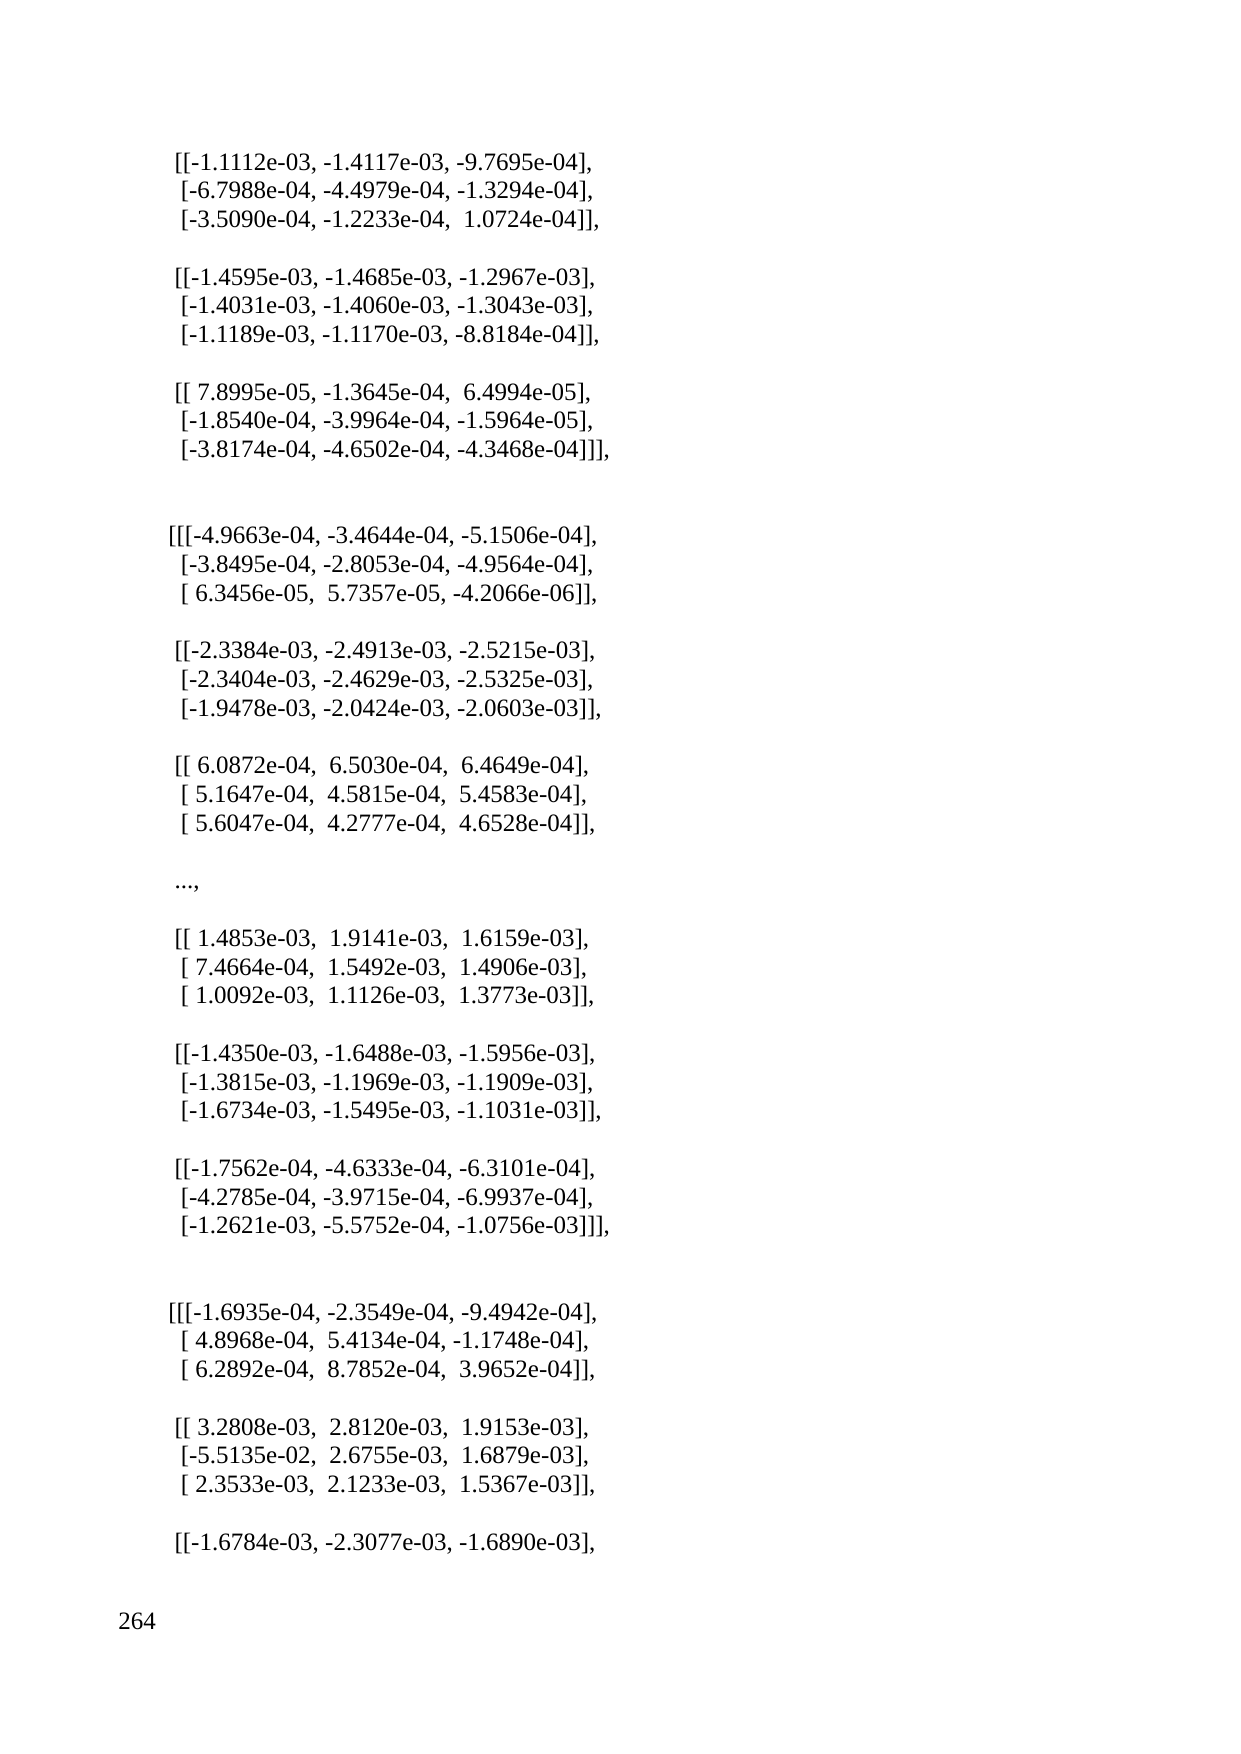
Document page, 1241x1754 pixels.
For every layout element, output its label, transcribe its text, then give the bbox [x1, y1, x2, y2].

text [ 7.4664e-04, 1.5492e-03, 1.4906e-03], [118, 952, 1122, 981]
text [[-1.6784e-03, -2.3077e-03, -1.6890e-03], [118, 1527, 1122, 1556]
text [ 5.6047e-04, 4.2777e-04, 4.6528e-04]], [118, 808, 1122, 837]
text [[-1.4595e-03, -1.4685e-03, -1.2967e-03], [118, 262, 1122, 291]
text [ 6.3456e-05, 5.7357e-05, -4.2066e-06]], [118, 578, 1122, 607]
text [-3.8495e-04, -2.8053e-04, -4.9564e-04], [118, 549, 1122, 578]
text [[ 1.4853e-03, 1.9141e-03, 1.6159e-03], [118, 923, 1122, 952]
text [ 5.1647e-04, 4.5815e-04, 5.4583e-04], [118, 779, 1122, 808]
text [-1.3815e-03, -1.1969e-03, -1.1909e-03], [118, 1067, 1122, 1096]
text [-4.2785e-04, -3.9715e-04, -6.9937e-04], [118, 1182, 1122, 1211]
text [ 1.0092e-03, 1.1126e-03, 1.3773e-03]], [118, 981, 1122, 1009]
text ..., [118, 866, 1122, 894]
text [[-1.1112e-03, -1.4117e-03, -9.7695e-04], [118, 147, 1122, 176]
text [[ 3.2808e-03, 2.8120e-03, 1.9153e-03], [118, 1412, 1122, 1441]
text [-3.8174e-04, -4.6502e-04, -4.3468e-04]]], [118, 434, 1122, 463]
text [ 4.8968e-04, 5.4134e-04, -1.1748e-04], [118, 1326, 1122, 1354]
text [-3.5090e-04, -1.2233e-04, 1.0724e-04]], [118, 204, 1122, 233]
text [-1.4031e-03, -1.4060e-03, -1.3043e-03], [118, 291, 1122, 319]
text [-1.9478e-03, -2.0424e-03, -2.0603e-03]], [118, 693, 1122, 722]
text [[-1.7562e-04, -4.6333e-04, -6.3101e-04], [118, 1153, 1122, 1182]
text [-6.7988e-04, -4.4979e-04, -1.3294e-04], [118, 176, 1122, 204]
text [[-2.3384e-03, -2.4913e-03, -2.5215e-03], [118, 636, 1122, 664]
text [[[-4.9663e-04, -3.4644e-04, -5.1506e-04], [118, 521, 1122, 549]
text [ 6.2892e-04, 8.7852e-04, 3.9652e-04]], [118, 1354, 1122, 1383]
text [[[-1.6935e-04, -2.3549e-04, -9.4942e-04], [118, 1297, 1122, 1326]
text [ 2.3533e-03, 2.1233e-03, 1.5367e-03]], [118, 1469, 1122, 1498]
text [-1.2621e-03, -5.5752e-04, -1.0756e-03]]], [118, 1211, 1122, 1239]
text [-2.3404e-03, -2.4629e-03, -2.5325e-03], [118, 664, 1122, 693]
text [[ 6.0872e-04, 6.5030e-04, 6.4649e-04], [118, 751, 1122, 779]
text [-1.1189e-03, -1.1170e-03, -8.8184e-04]], [118, 319, 1122, 348]
text [-1.6734e-03, -1.5495e-03, -1.1031e-03]], [118, 1096, 1122, 1124]
text [[ 7.8995e-05, -1.3645e-04, 6.4994e-05], [118, 377, 1122, 406]
text [[-1.4350e-03, -1.6488e-03, -1.5956e-03], [118, 1038, 1122, 1067]
text [-5.5135e-02, 2.6755e-03, 1.6879e-03], [118, 1441, 1122, 1469]
text [-1.8540e-04, -3.9964e-04, -1.5964e-05], [118, 406, 1122, 434]
